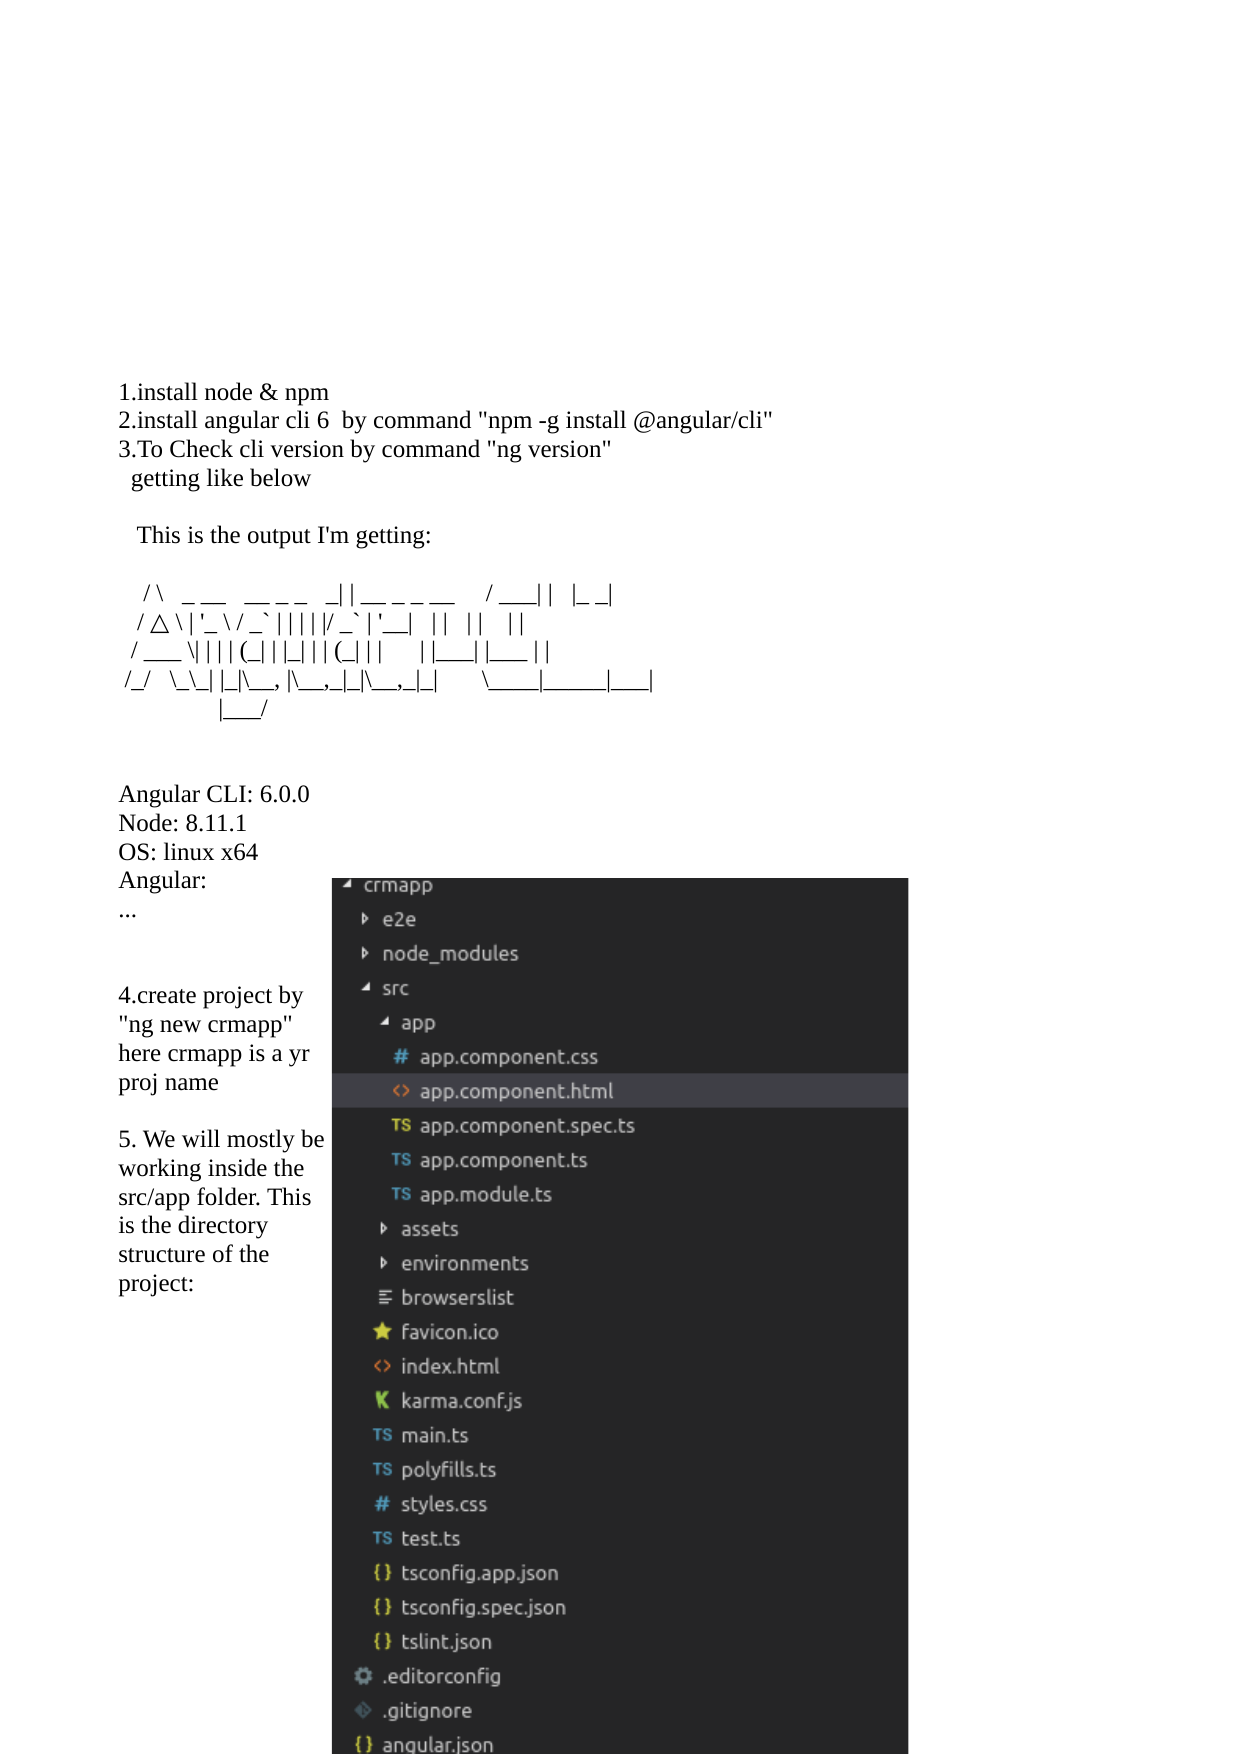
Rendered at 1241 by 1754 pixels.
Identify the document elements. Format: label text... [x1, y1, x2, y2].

picture [331, 878, 909, 1754]
text / \ _ __ __ _ _ _| | __ _ _ __ / ___| | |_ _| [118, 578, 1122, 607]
text This is the output I'm getting: [118, 521, 1122, 549]
text 5. We will mostly be working inside the src/app folder. This is the directory structure of the project: [118, 1124, 331, 1297]
text [909, 894, 1122, 923]
text [909, 981, 1122, 1096]
text Angular CLI: 6.0.0 [118, 779, 1122, 808]
text ... [118, 894, 331, 923]
text 1.install node & npm [118, 377, 1122, 406]
text Angular: [118, 866, 1122, 894]
text / ___ \| | | | (_| | |_| | | (_| | | | |___| |___ | | [118, 636, 1122, 664]
text /_/ \_\_| |_|\__, |\__,_|_|\__,_|_| \____|_____|___| [118, 664, 1122, 693]
text OS: linux x64 [118, 837, 1122, 866]
text getting like below [118, 463, 1122, 492]
text 4.create project by "ng new crmapp" here crmapp is a yr proj name [118, 981, 331, 1096]
text 2.install angular cli 6 by command "npm -g install @angular/cli" [118, 406, 1122, 434]
text 3.To Check cli version by command "ng version" [118, 434, 1122, 463]
text / △ \ | '_ \ / _` | | | | |/ _` | '__| | | | | | | [118, 607, 1122, 636]
text |___/ [118, 693, 1122, 722]
text Node: 8.11.1 [118, 808, 1122, 837]
text [909, 1124, 1122, 1297]
